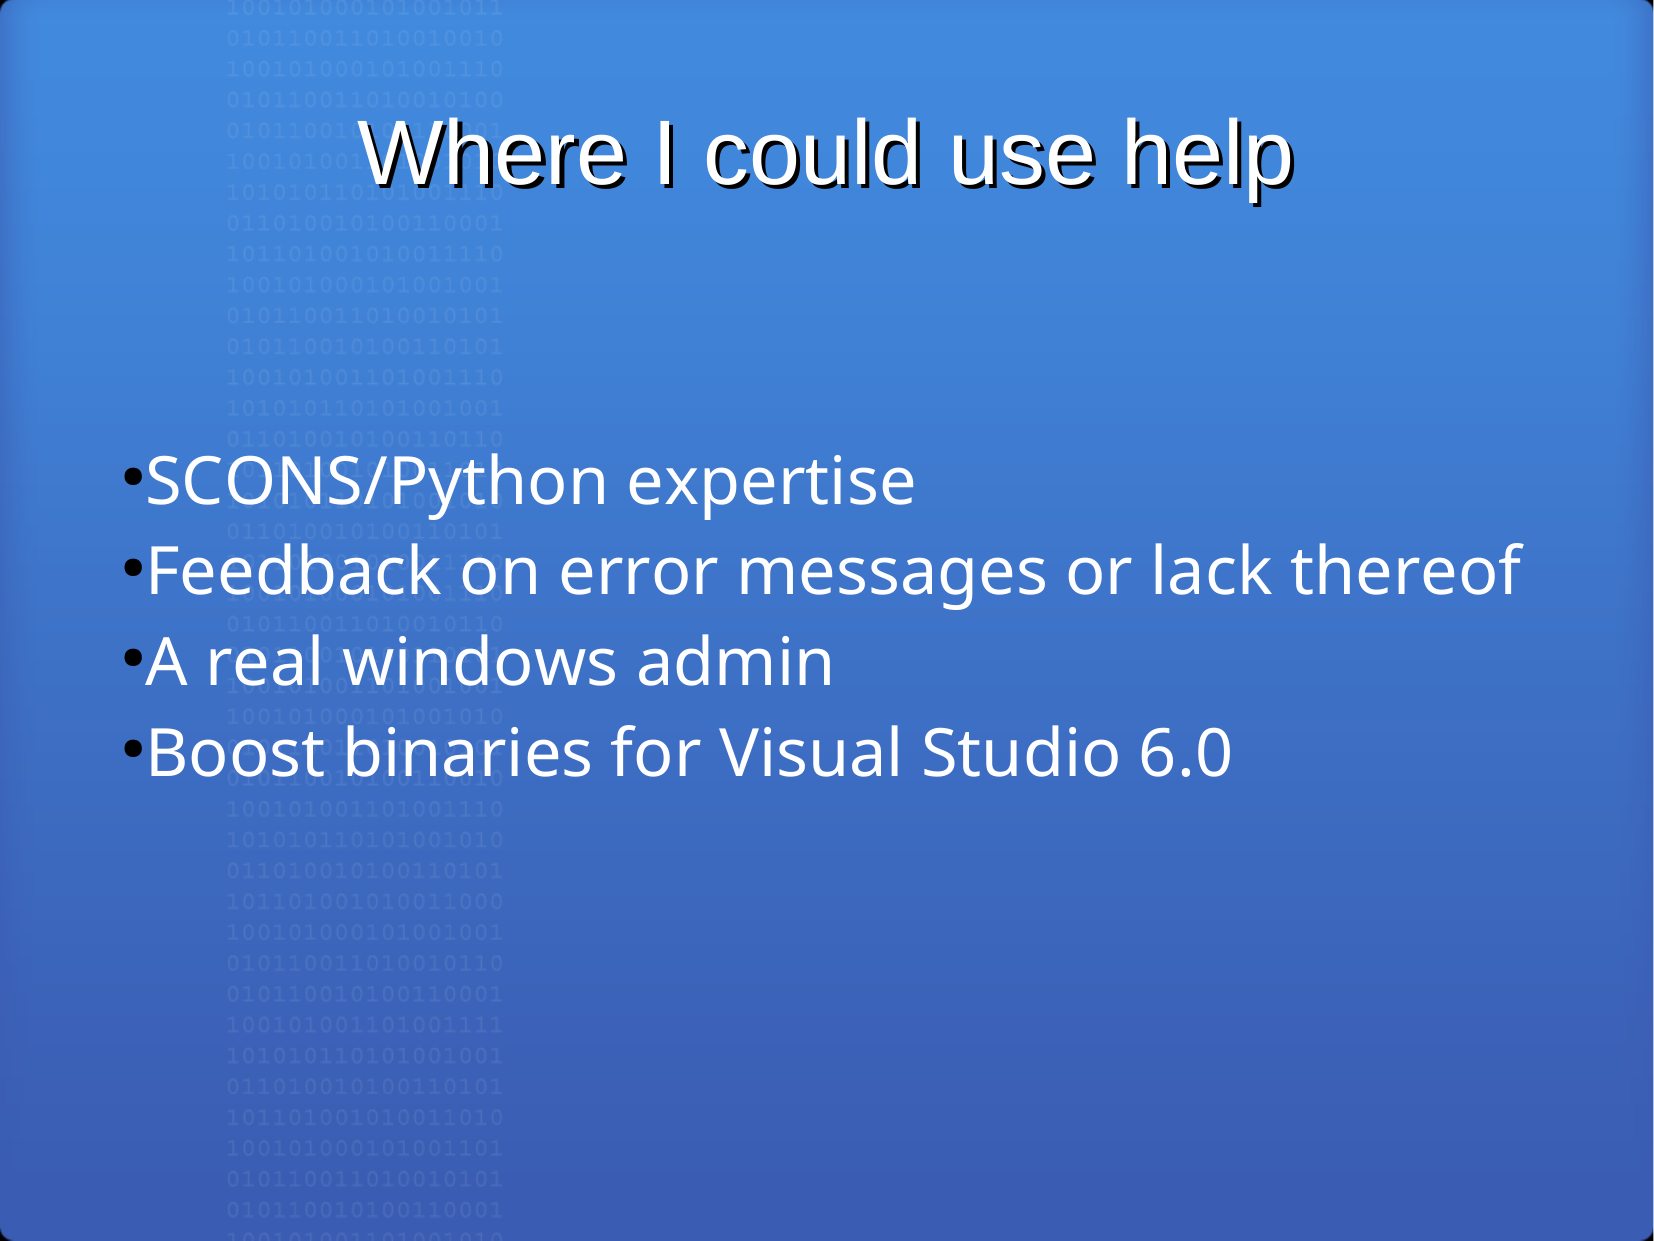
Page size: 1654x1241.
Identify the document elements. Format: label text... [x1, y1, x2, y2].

picture [0, 0, 1654, 1241]
subtitle SCONS/Python expertise Feedback on error messages or lack thereof A real windows admin Boost binaries for Visual Studio 6.0 [121, 250, 1534, 1127]
title Where I could use help [82, 56, 1571, 250]
